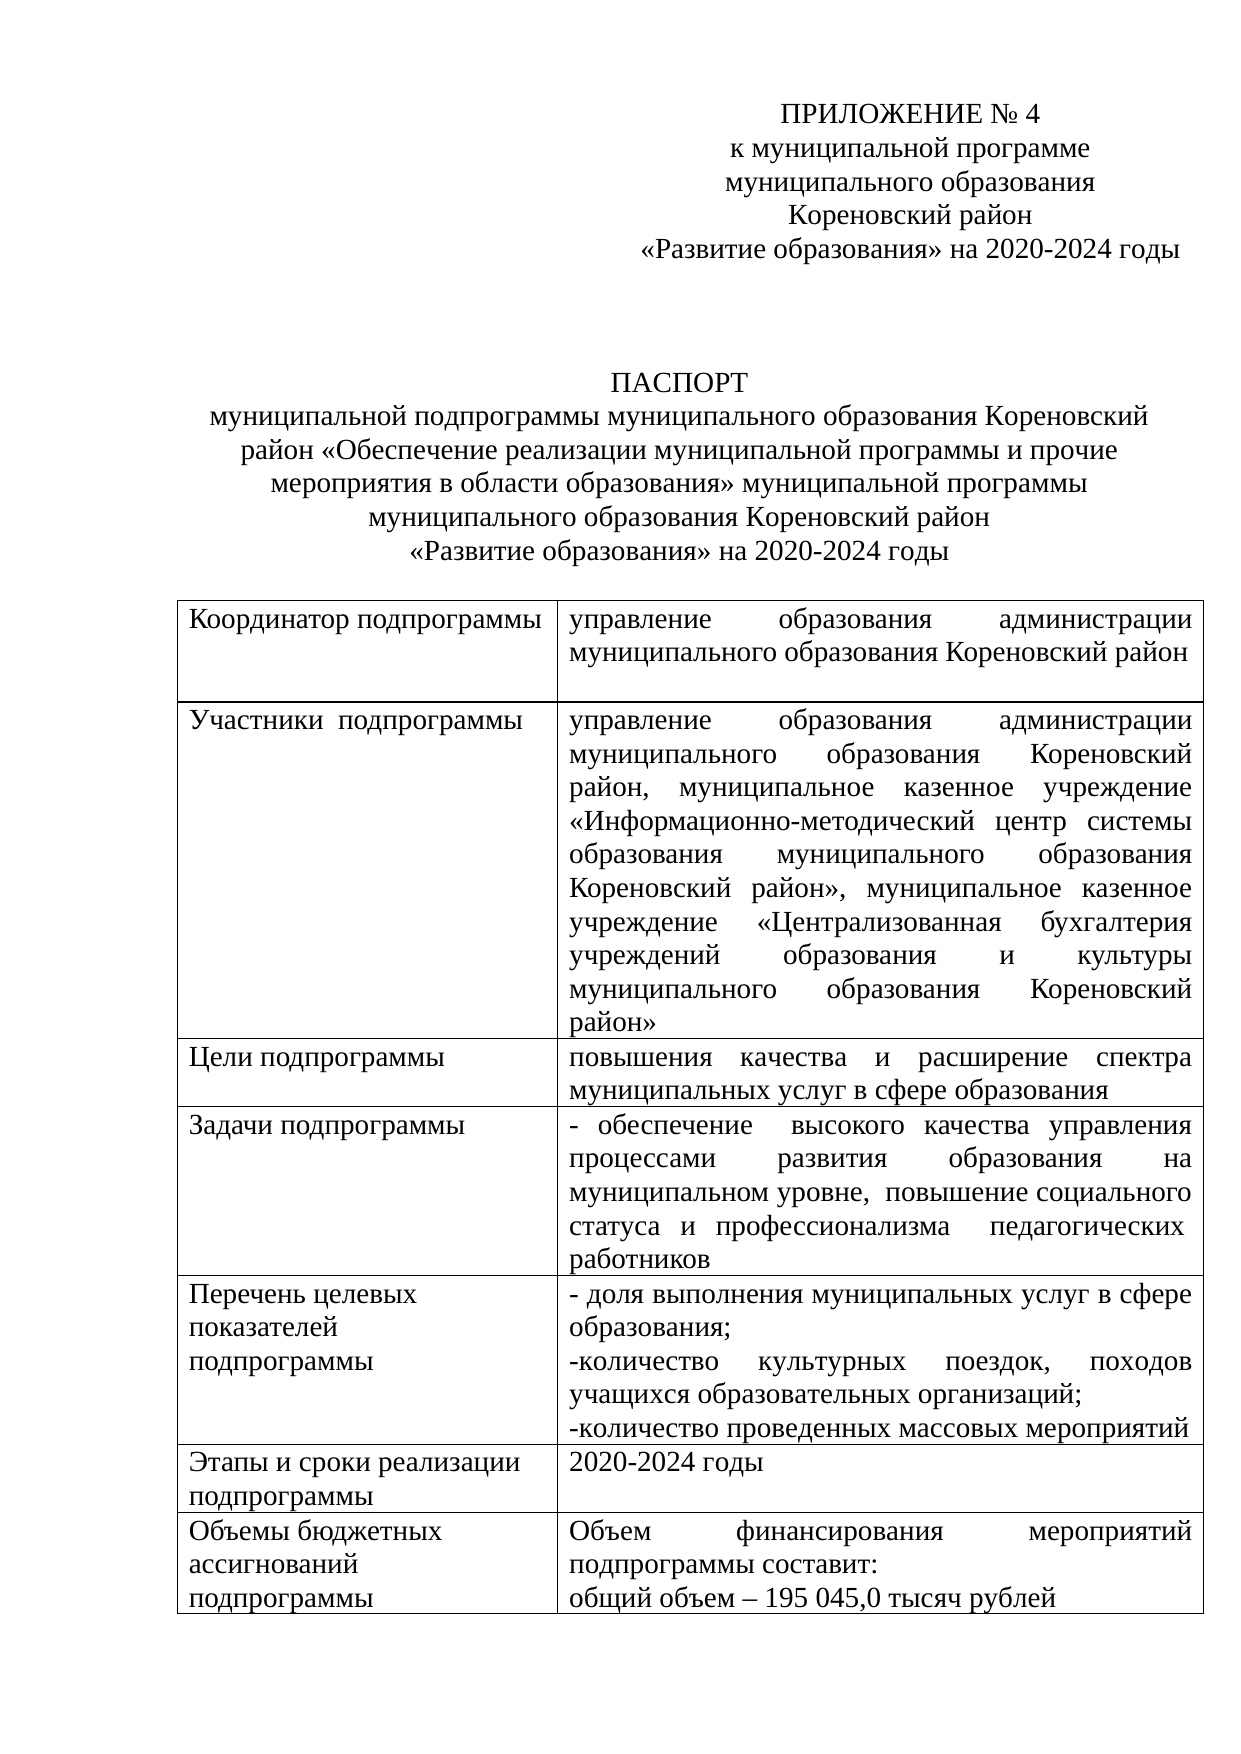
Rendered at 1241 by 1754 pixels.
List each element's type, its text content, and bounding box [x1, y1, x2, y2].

table_cell 2020-2024 годы [558, 1445, 1203, 1512]
table_cell Участники подпрограммы [178, 703, 557, 1038]
table_cell Этапы и сроки реализации подпрограммы [178, 1445, 557, 1512]
table_header [177, 97, 617, 264]
table_cell - обеспечение высокого качества управления процессами развития образования на муниципальном уровне, повышение социального статуса и профессионализма педагогических работников [558, 1107, 1203, 1275]
table_header ПРИЛОЖЕНИЕ № 4 к муниципальной программе муниципального образования Кореновский район «Развитие образования» на 2020-2024 годы [617, 97, 1204, 264]
text «Развитие образования» на 2020-2024 годы [177, 533, 1181, 566]
table_cell управление образования администрации муниципального образования Кореновский район, муниципальное казенное учреждение «Информационно-методический центр системы образования муниципального образования Кореновский район», муниципальное казенное учреждение «Централизованная бухгалтерия учреждений образования и культуры муниципального образования Кореновский район» [558, 703, 1203, 1038]
table_cell Задачи подпрограммы [178, 1107, 557, 1275]
text ПАСПОРТ [177, 365, 1181, 398]
table_cell Объемы бюджетных ассигнований подпрограммы [178, 1513, 557, 1613]
table_cell повышения качества и расширение спектра муниципальных услуг в сфере образования [558, 1039, 1203, 1106]
table_header управление образования администрации муниципального образования Кореновский район [558, 601, 1203, 701]
text муниципальной подпрограммы муниципального образования Кореновский район «Обеспечение реализации муниципальной программы и прочие мероприятия в области образования» муниципальной программы муниципального образования Кореновский район [177, 398, 1181, 533]
table_cell Цели подпрограммы [178, 1039, 557, 1106]
table_cell Перечень целевых показателей подпрограммы [178, 1276, 557, 1443]
table_header Координатор подпрограммы [178, 601, 557, 701]
table_cell - доля выполнения муниципальных услуг в сфере образования; -количество культурных поездок, походов учащихся образовательных организаций; -количество проведенных массовых мероприятий [558, 1276, 1203, 1443]
table_cell Объем финансирования мероприятий подпрограммы составит: общий объем – 195 045,0 тысяч рублей [558, 1513, 1203, 1613]
